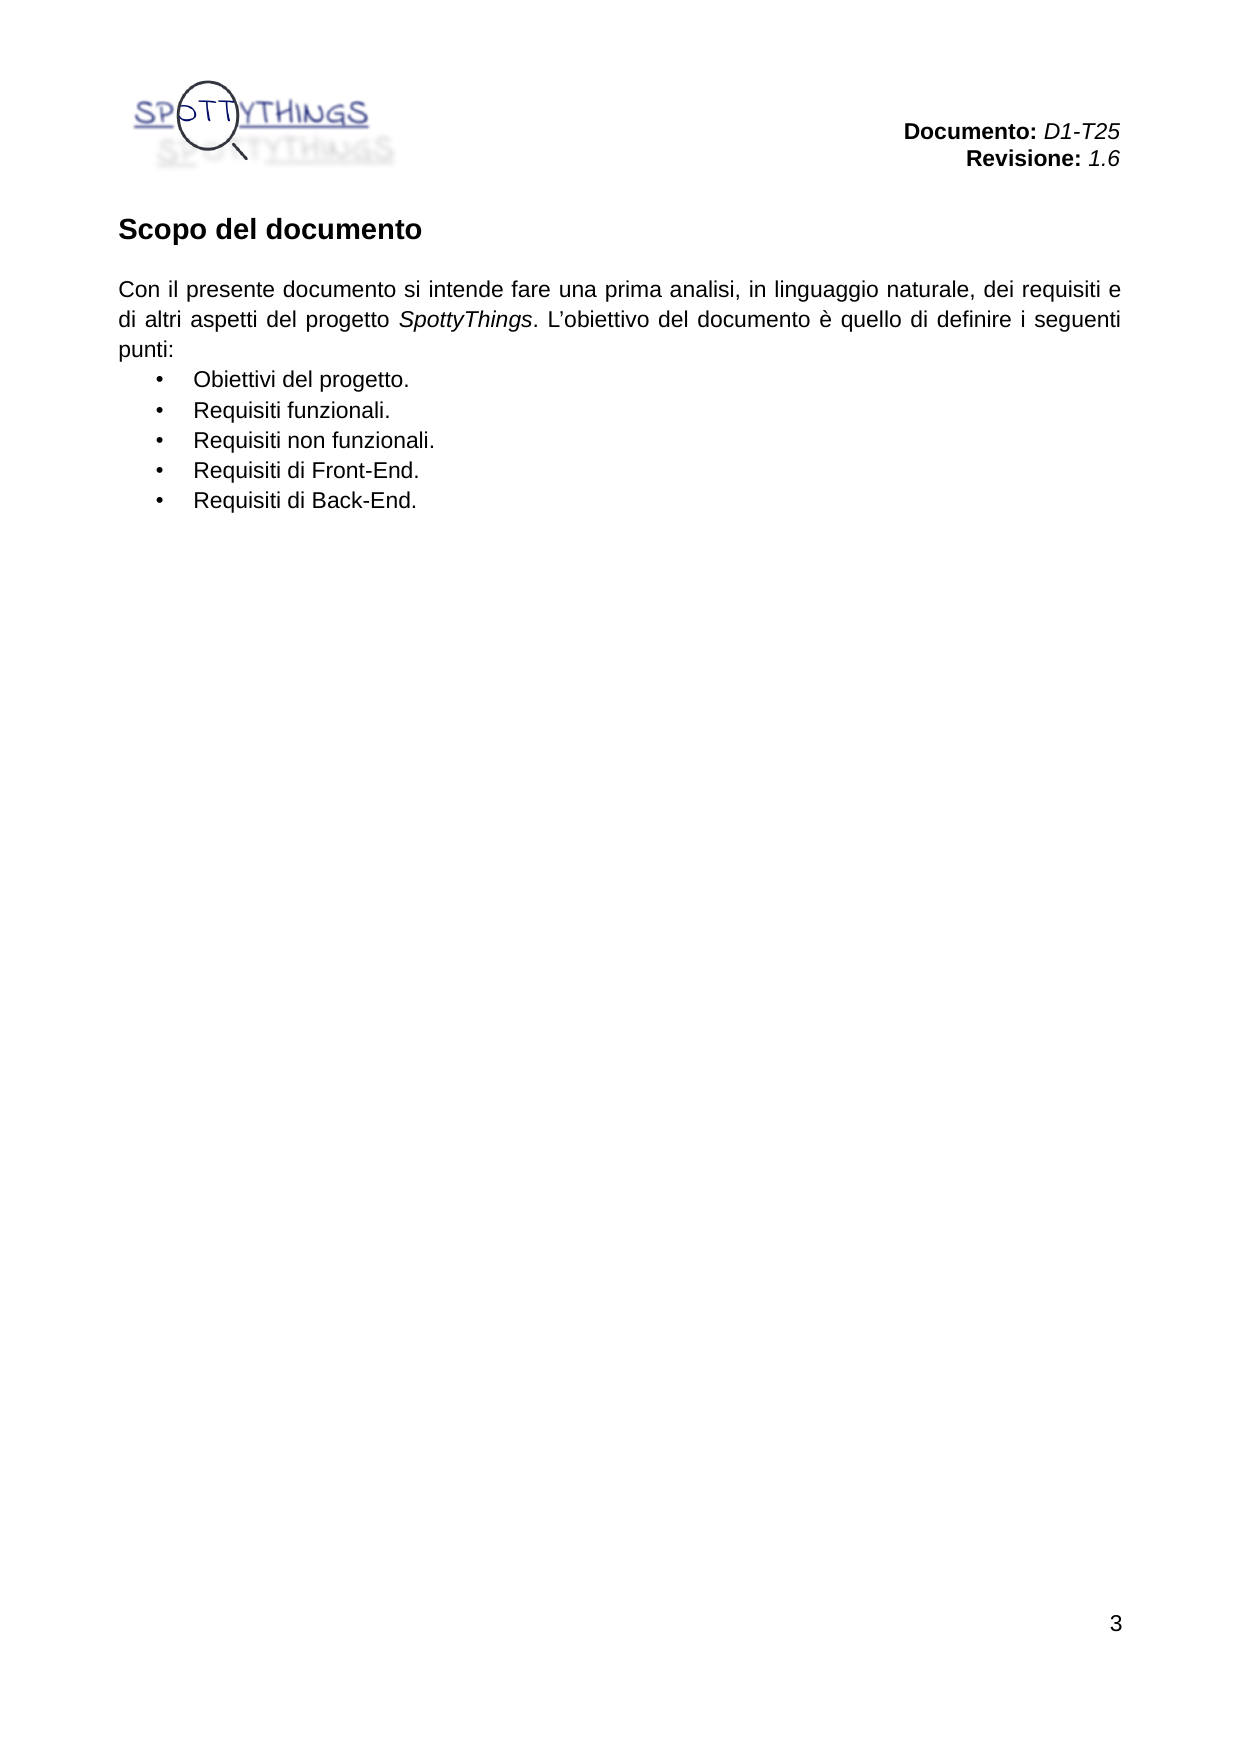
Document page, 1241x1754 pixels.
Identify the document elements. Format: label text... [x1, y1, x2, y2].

list Requisiti funzionali. [156, 397, 1122, 423]
picture [123, 73, 399, 187]
subtitle Scopo del documento [118, 212, 1122, 246]
list Requisiti non funzionali. [156, 427, 1122, 453]
list Requisiti di Back-End. [156, 487, 1122, 514]
list Obiettivi del progetto. [156, 366, 1122, 393]
text Con il presente documento si intende fare una prima analisi, in linguaggio naturale, dei requisiti e di altri aspetti del progetto SpottyThings. L’obiettivo del documento è quello di definire i seguenti punti: [118, 276, 1122, 363]
list Requisiti di Front-End. [156, 457, 1122, 483]
